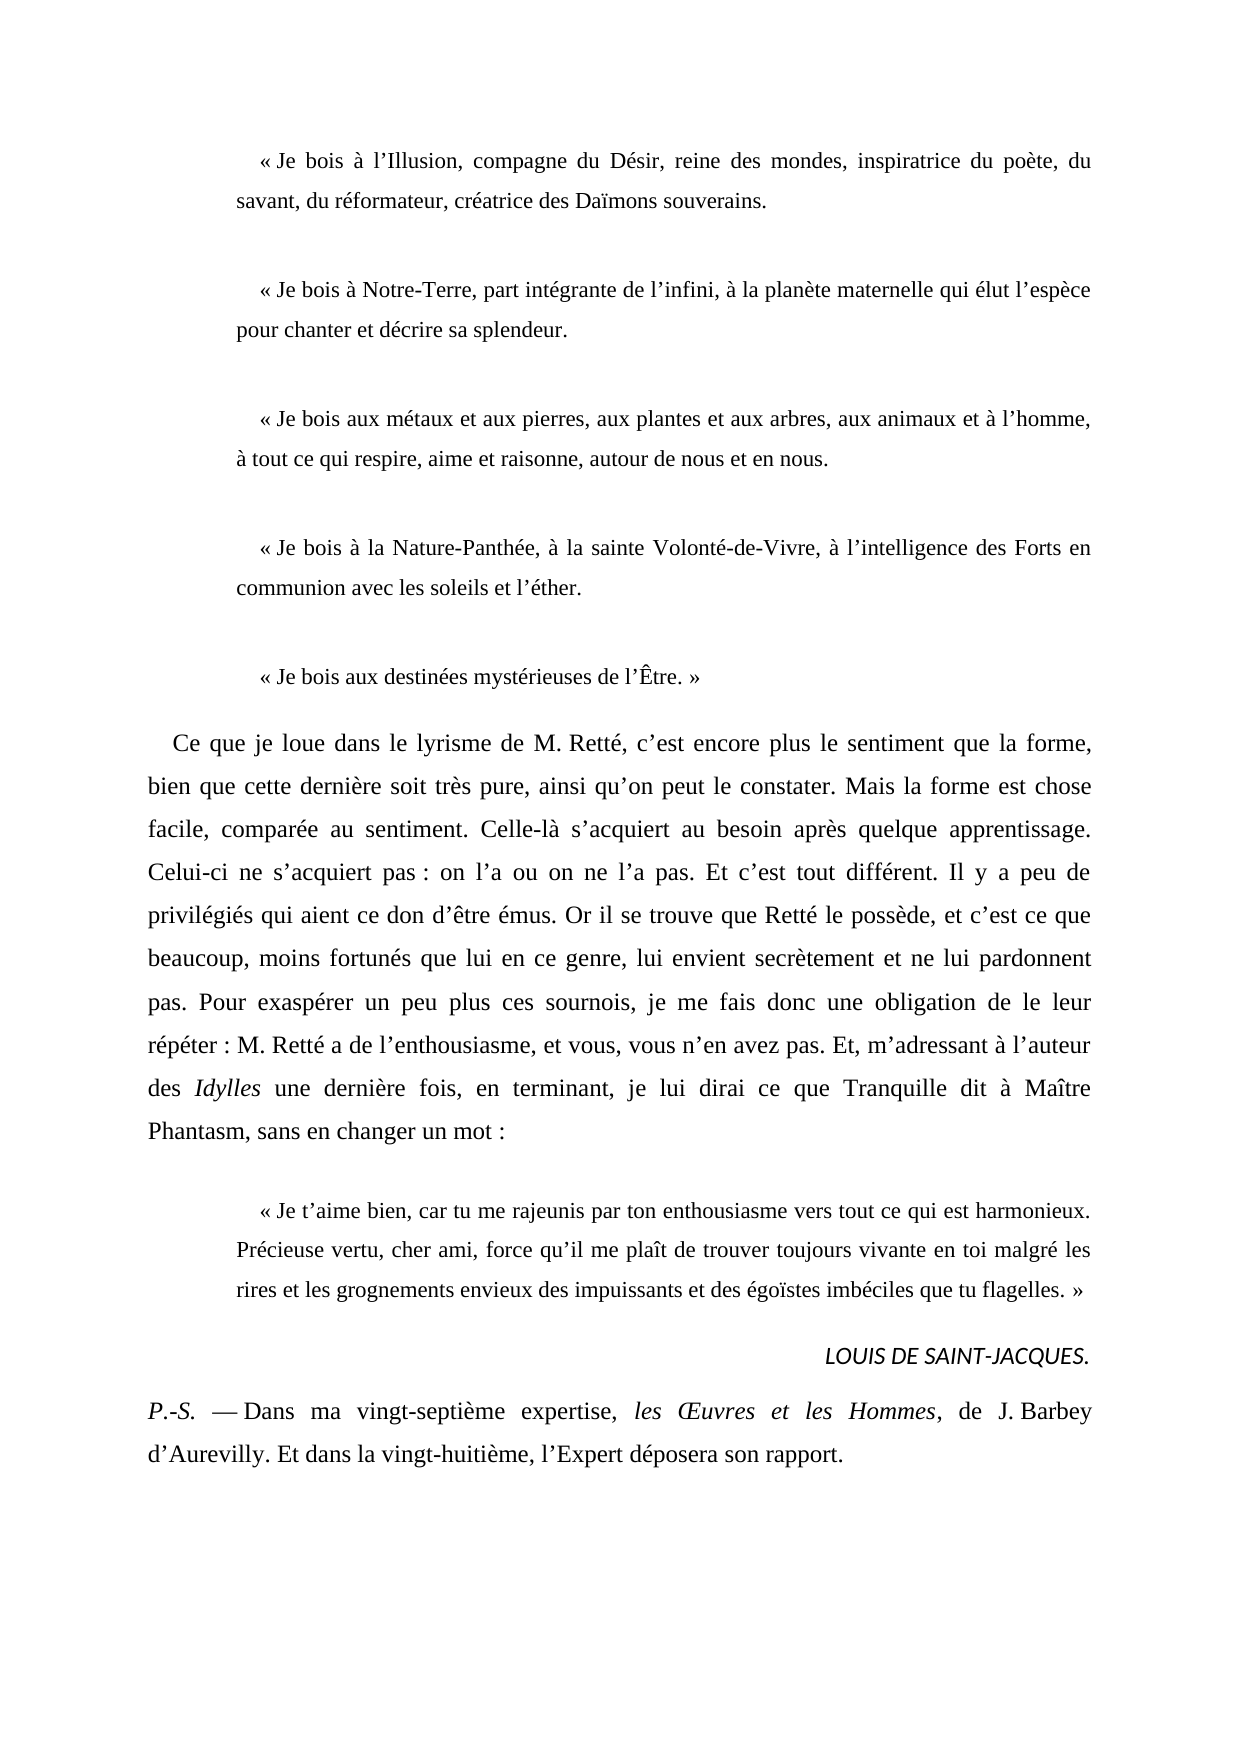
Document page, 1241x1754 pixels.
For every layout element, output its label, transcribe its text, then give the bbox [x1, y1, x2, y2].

text Ce que je loue dans le lyrisme de M. Retté, c’est encore plus le sentiment que la forme, bien que cette dernière soit très pure, ainsi qu’on peut le constater. Mais la forme est chose facile, comparée au sentiment. Celle-là s’acquiert au besoin après quelque apprentissage. Celui-ci ne s’acquiert pas : on l’a ou on ne l’a pas. Et c’est tout différent. Il y a peu de privilégiés qui aient ce don d’être émus. Or il se trouve que Retté le possède, et c’est ce que beaucoup, moins fortunés que lui en ce genre, lui envient secrètement et ne lui pardonnent pas. Pour exaspérer un peu plus ces sournois, je me fais donc une obligation de le leur répéter : M. Retté a de l’enthousiasme, et vous, vous n’en avez pas. Et, m’adressant à l’auteur des Idylles une dernière fois, en terminant, je lui dirai ce que Tranquille dit à Maître Phantasm, sans en changer un mot : [148, 728, 1093, 1145]
text « Je bois à la Nature-Panthée, à la sainte Volonté-de-Vivre, à l’intelligence des Forts en communion avec les soleils et l’éther. [236, 534, 1093, 600]
text « Je bois aux destinées mystérieuses de l’Être. » [236, 663, 1093, 690]
text « Je bois à Notre-Terre, part intégrante de l’infini, à la planète maternelle qui élut l’espèce pour chanter et décrire sa splendeur. [236, 277, 1093, 342]
text « Je bois à l’Illusion, compagne du Désir, reine des mondes, inspiratrice du poète, du savant, du réformateur, créatrice des Daïmons souverains. [236, 148, 1093, 213]
text LOUIS DE SAINT-JACQUES. [148, 1340, 1093, 1371]
text « Je bois aux métaux et aux pierres, aux plantes et aux arbres, aux animaux et à l’homme, à tout ce qui respire, aime et raisonne, autour de nous et en nous. [236, 406, 1093, 471]
text P.-S. — Dans ma vingt-septième expertise, les Œuvres et les Hommes, de J. Barbey d’Aurevilly. Et dans la vingt-huitième, l’Expert déposera son rapport. [148, 1396, 1093, 1468]
text « Je t’aime bien, car tu me rajeunis par ton enthousiasme vers tout ce qui est harmonieux. Précieuse vertu, cher ami, force qu’il me plaît de trouver toujours vivante en toi malgré les rires et les grognements envieux des impuissants et des égoïstes imbéciles que tu flagelles. » [236, 1197, 1093, 1302]
